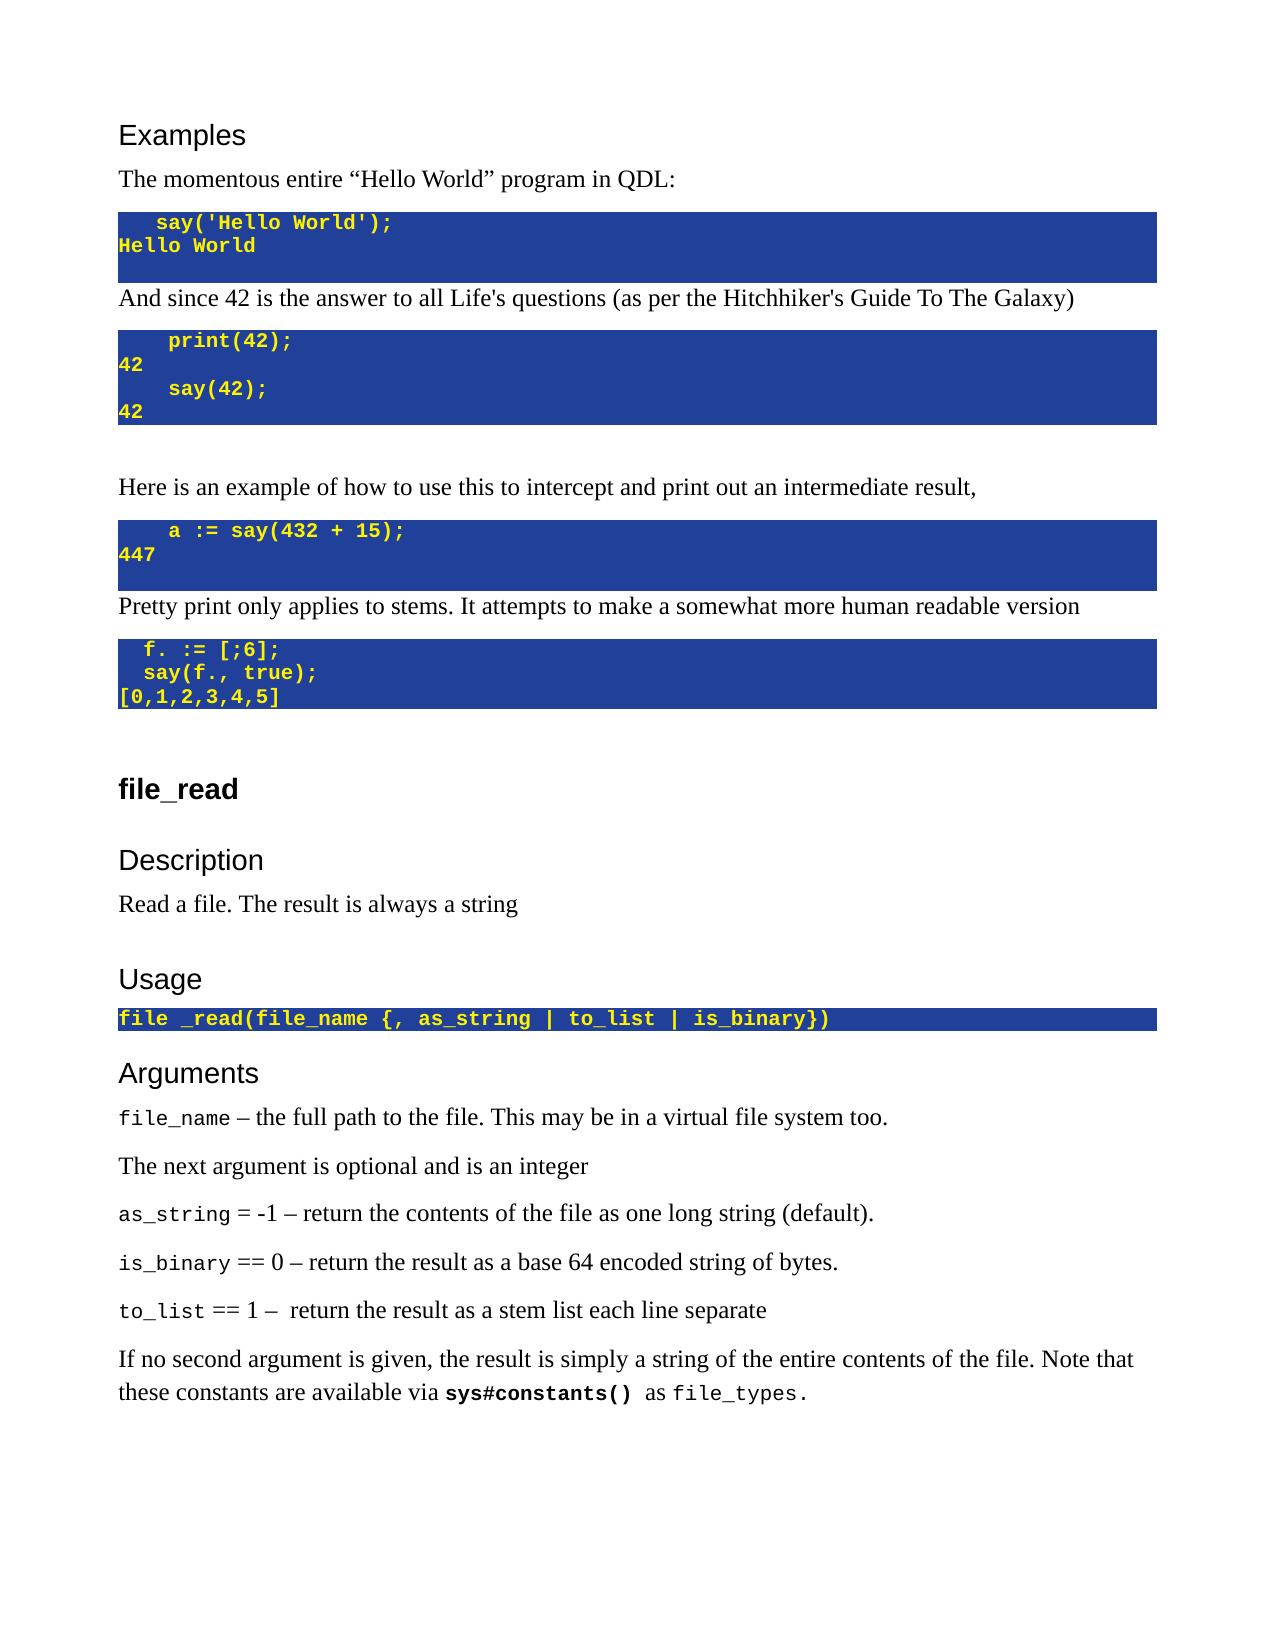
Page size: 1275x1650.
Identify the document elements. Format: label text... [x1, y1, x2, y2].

subtitle Description [118, 843, 1157, 877]
text 447 [118, 544, 1157, 567]
text And since 42 is the answer to all Life's questions (as per the Hitchhiker's Guide To The Galaxy) [118, 283, 1157, 311]
text Hello World [118, 235, 1157, 259]
subtitle Usage [118, 962, 1157, 995]
text print(42); [118, 330, 1157, 354]
text The momentous entire “Hello World” program in QDL: [118, 164, 1157, 193]
text a := say(432 + 15); [118, 520, 1157, 544]
text say(f., true); [118, 662, 1157, 686]
text to_list == 1 – return the result as a stem list each line separate [118, 1296, 1157, 1325]
text [0,1,2,3,4,5] [118, 686, 1157, 709]
text file_name – the full path to the file. This may be in a virtual file system too. [118, 1102, 1157, 1132]
text Here is an example of how to use this to intercept and print out an intermediate result, [118, 472, 1157, 501]
text as_string = -1 – return the contents of the file as one long string (default). [118, 1198, 1157, 1228]
text f. := [;6]; [118, 639, 1157, 662]
text say('Hello World'); [118, 212, 1157, 235]
text Read a file. The result is always a string [118, 889, 1157, 918]
text file _read(file_name {, as_string | to_list | is_binary}) [118, 1008, 1157, 1031]
text say(42); [118, 378, 1157, 401]
subtitle Examples [118, 118, 1157, 152]
text 42 [118, 401, 1157, 425]
text Pretty print only applies to stems. It attempts to make a somewhat more human readable version [118, 591, 1157, 620]
text The next argument is optional and is an integer [118, 1151, 1157, 1180]
subtitle file_read [118, 772, 1157, 806]
subtitle Arguments [118, 1056, 1157, 1090]
text 42 [118, 354, 1157, 378]
text is_binary == 0 – return the result as a base 64 encoded string of bytes. [118, 1247, 1157, 1277]
text If no second argument is given, the result is simply a string of the entire contents of the file. Note that these constants are available via sys#constants() as file_types. [118, 1344, 1157, 1407]
